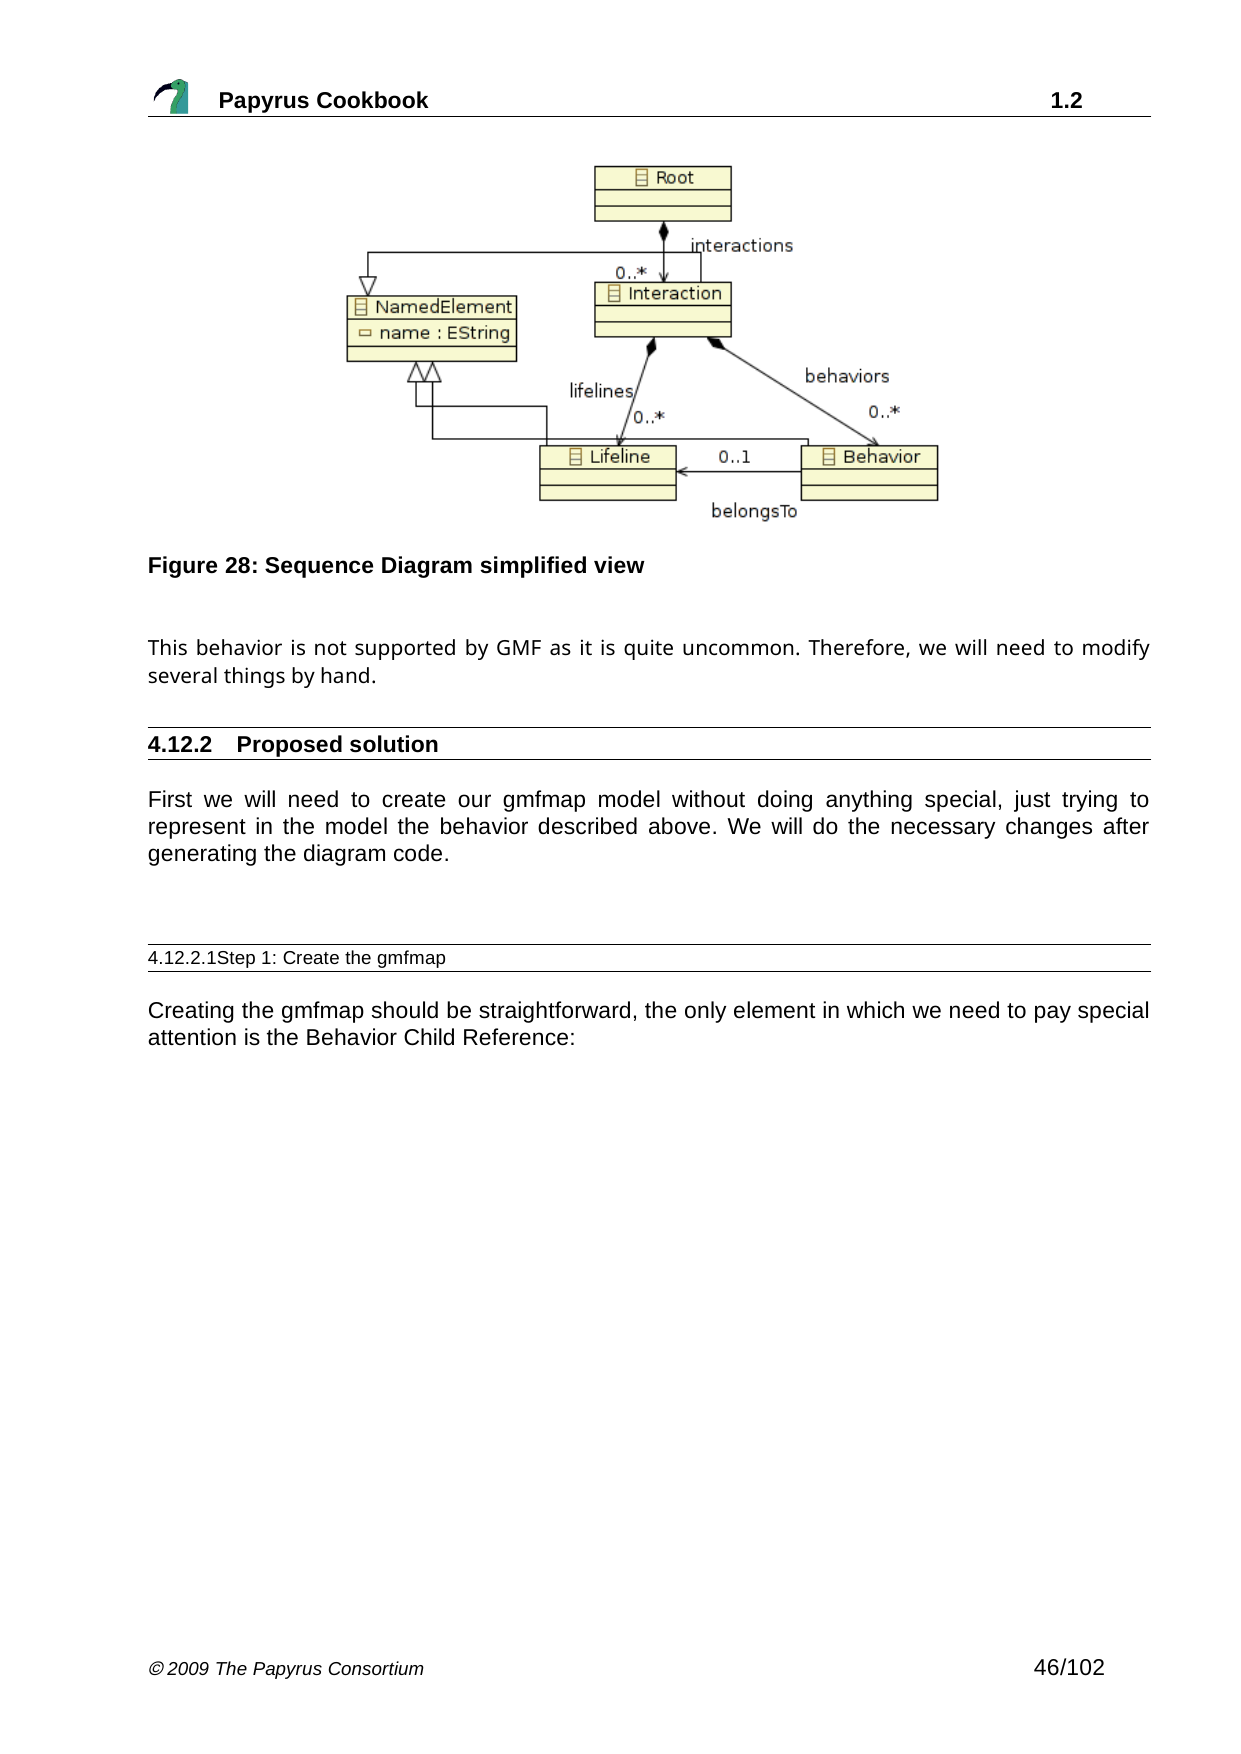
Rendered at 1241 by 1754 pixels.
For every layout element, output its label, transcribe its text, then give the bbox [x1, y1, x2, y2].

picture [153, 79, 189, 114]
text Creating the gmfmap should be straightforward, the only element in which we need to pay special attention is the Behavior Child Reference: [148, 997, 1151, 1051]
picture [333, 147, 966, 527]
subtitle Proposed solution [148, 728, 1151, 759]
subtitle Step 1: Create the gmfmap [148, 945, 1151, 971]
text First we will need to create our gmfmap model without doing anything special, just trying to represent in the model the behavior described above. We will do the necessary changes after generating the diagram code. [148, 785, 1151, 867]
text This behavior is not supported by GMF as it is quite uncommon. Therefore, we will need to modify several things by hand. [148, 632, 1151, 689]
text Figure 28: Sequence Diagram simplified view [148, 552, 1151, 579]
